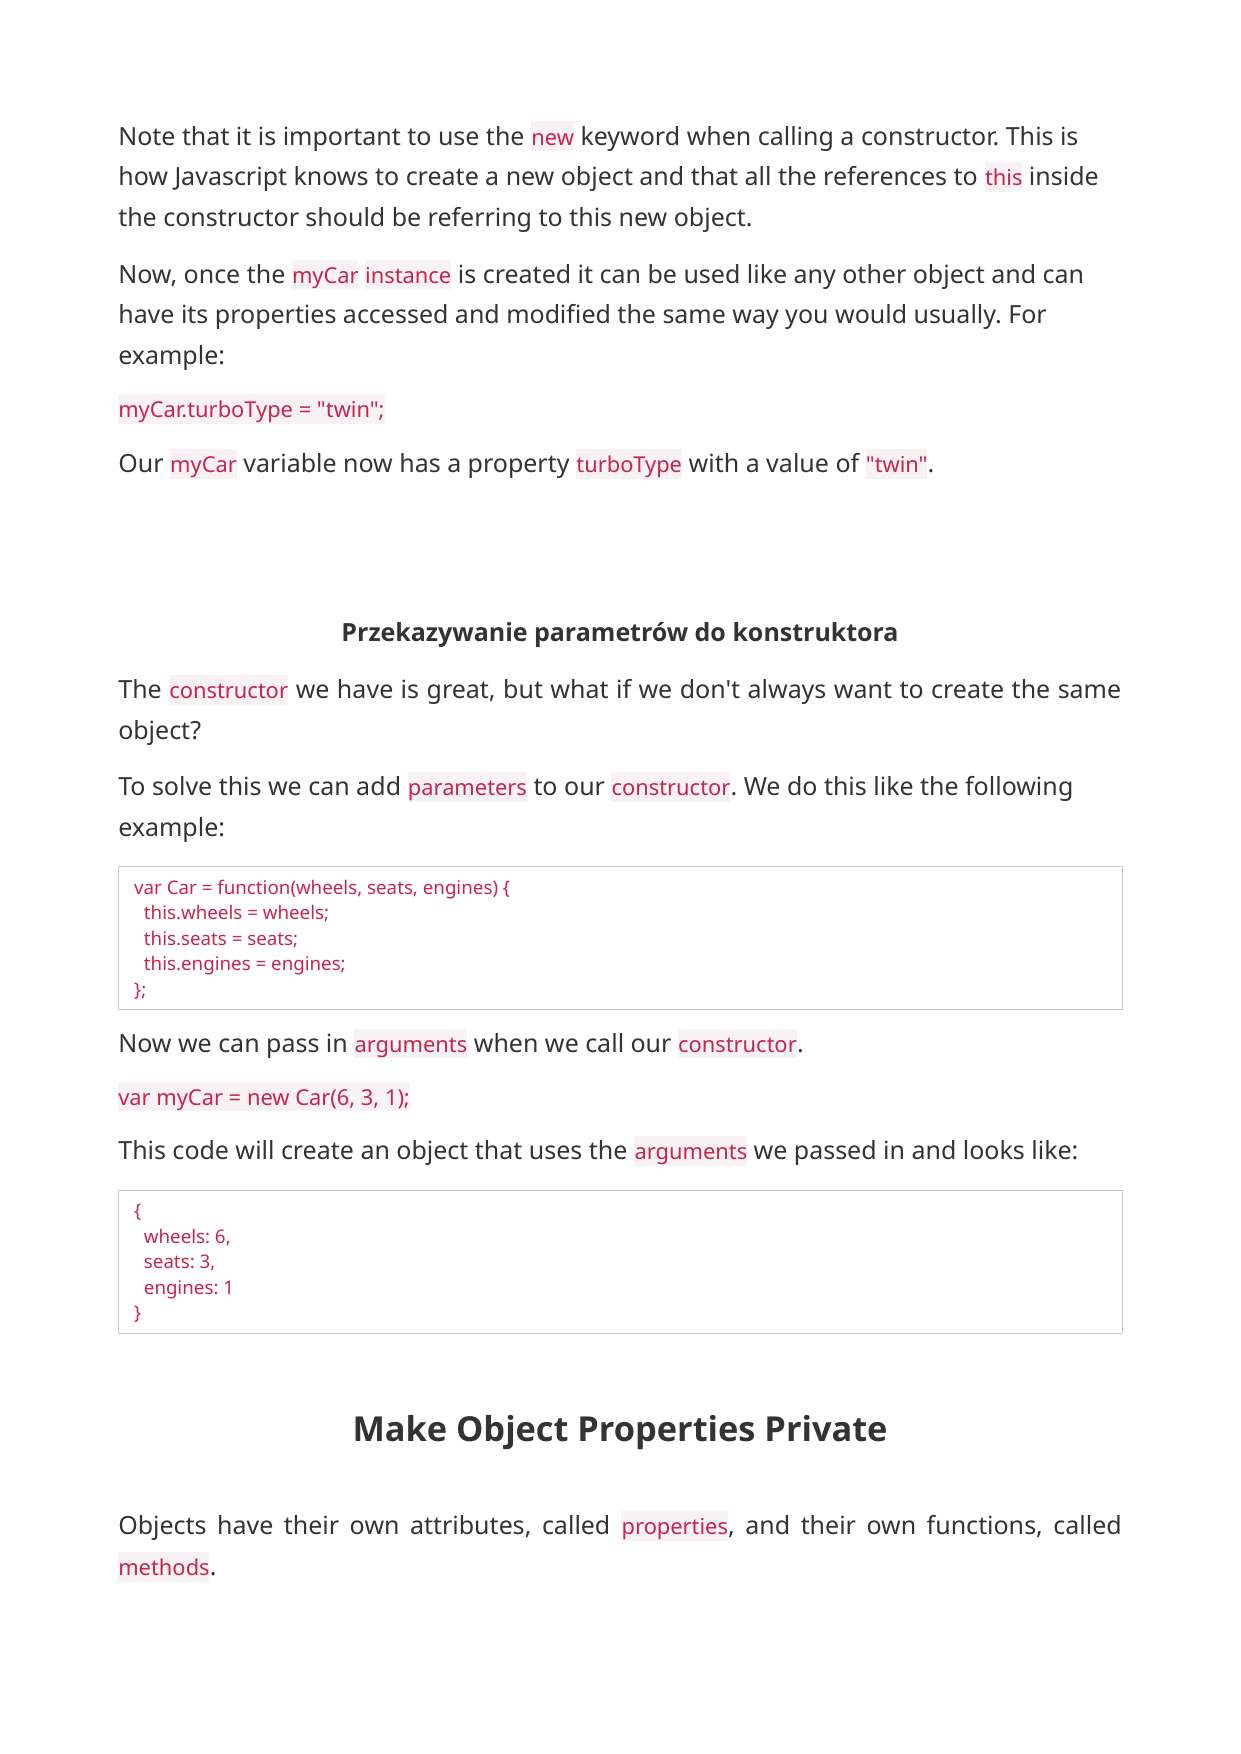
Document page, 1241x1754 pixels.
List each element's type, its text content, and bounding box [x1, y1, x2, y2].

text Objects have their own attributes, called properties, and their own functions, called methods. [118, 1508, 1122, 1583]
text Make Object Properties Private [118, 1405, 1122, 1486]
text Our myCar variable now has a property turboType with a value of "twin". [118, 446, 1122, 480]
text To solve this we can add parameters to our constructor. We do this like the following example: [118, 769, 1122, 844]
text Now we can pass in arguments when we call our constructor. [118, 1025, 1122, 1059]
text var Car = function(wheels, seats, engines) { this.wheels = wheels; this.seats = seats; this.engines = engines; }; [119, 867, 1122, 1009]
text { wheels: 6, seats: 3, engines: 1 } [119, 1191, 1122, 1333]
text myCar.turboType = "twin"; [118, 394, 1122, 424]
text Note that it is important to use the new keyword when calling a constructor. This is how Javascript knows to create a new object and that all the references to this inside the constructor should be referring to this new object. [118, 118, 1122, 234]
text Now, once the myCar instance is created it can be used like any other object and can have its properties accessed and modified the same way you would usually. For example: [118, 256, 1122, 372]
text This code will create an object that uses the arguments we passed in and looks like: [118, 1133, 1122, 1167]
text var myCar = new Car(6, 3, 1); [118, 1082, 1122, 1111]
text Przekazywanie parametrów do konstruktora [118, 615, 1122, 649]
text The constructor we have is great, but what if we don't always want to create the same object? [118, 672, 1122, 746]
